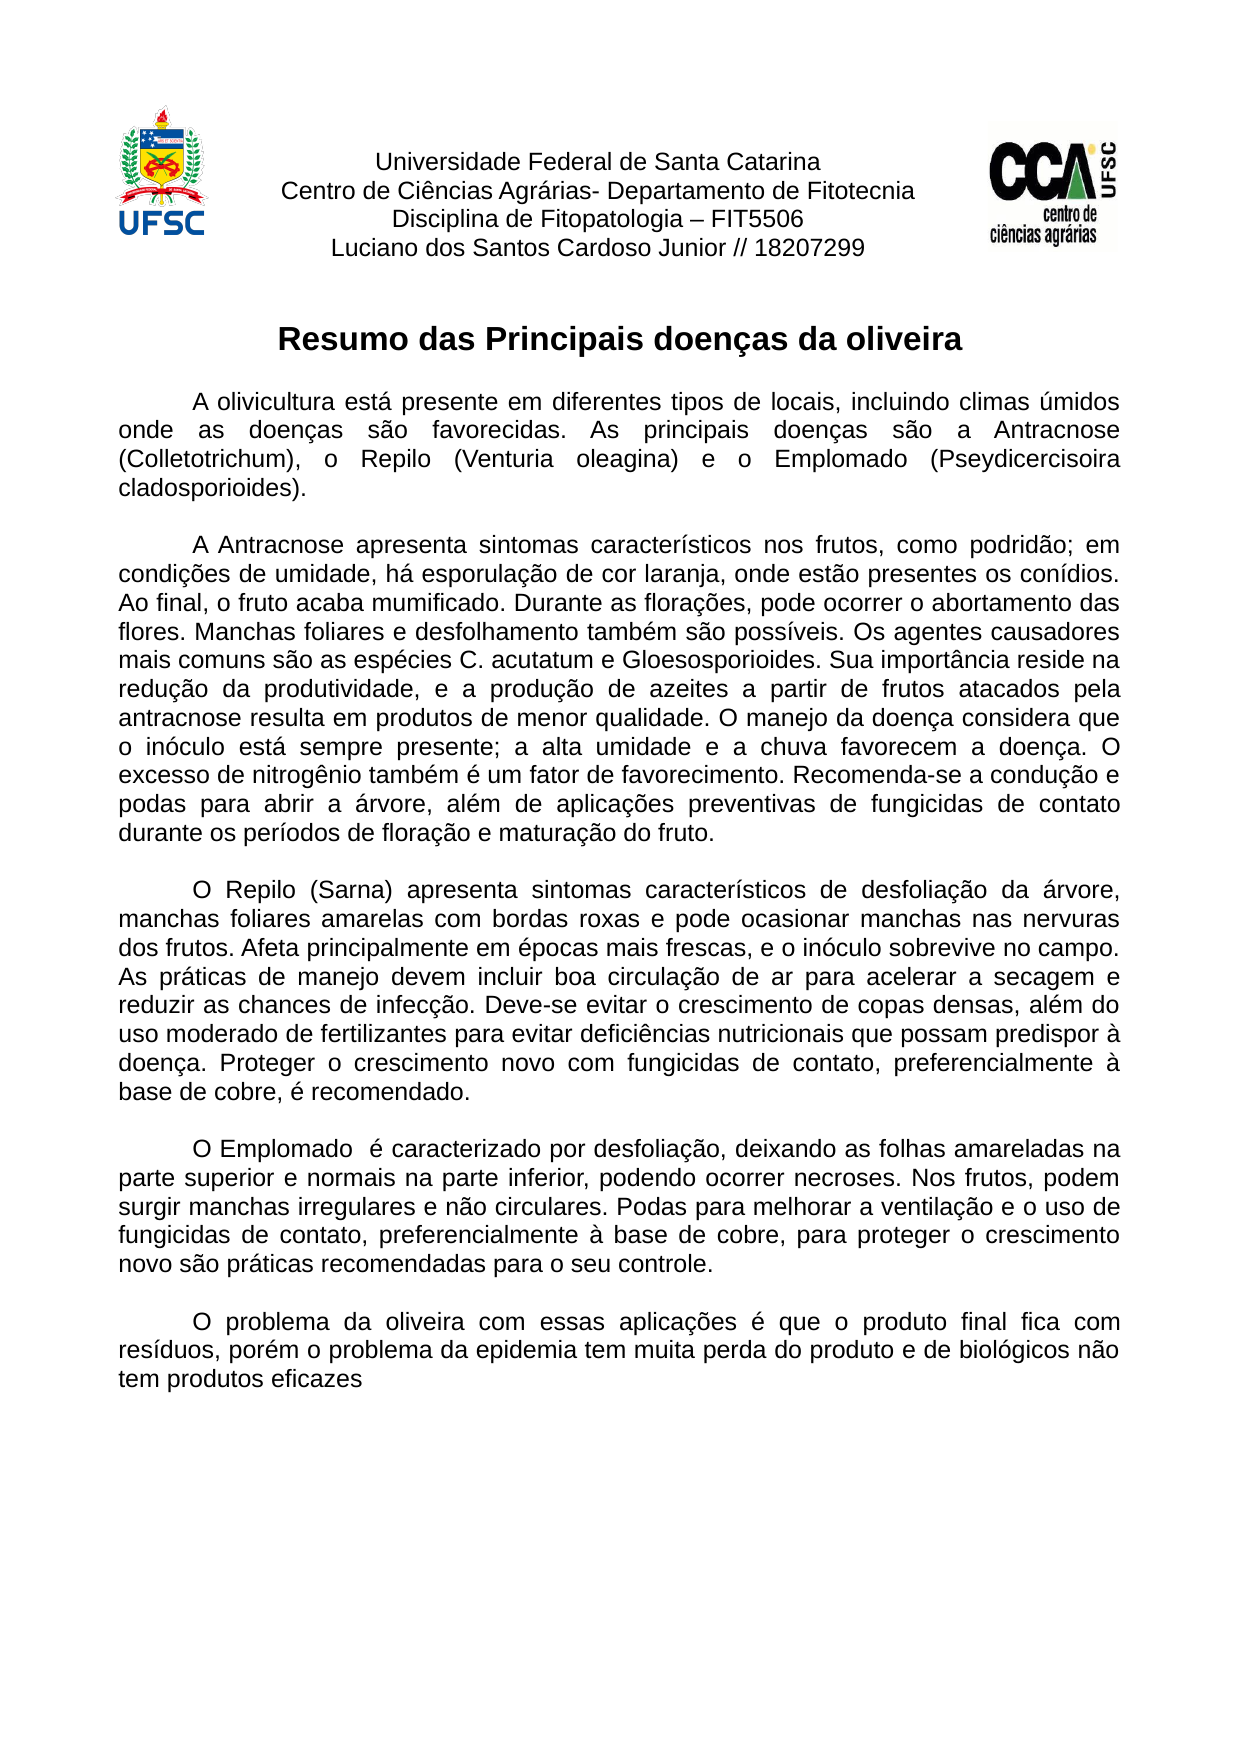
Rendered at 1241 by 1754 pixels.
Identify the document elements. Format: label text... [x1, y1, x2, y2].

text Disciplina de Fitopatologia – FIT5506 [118, 204, 987, 233]
text O problema da oliveira com essas aplicações é que o produto final fica com resíduos, porém o problema da epidemia tem muita perda do produto e de biológicos não tem produtos eficazes [118, 1307, 1122, 1393]
text Centro de Ciências Agrárias- Departamento de Fitotecnia [189, 176, 987, 204]
text A olivicultura está presente em diferentes tipos de locais, incluindo climas úmidos onde as doenças são favorecidas. As principais doenças são a Antracnose (Colletotrichum), o Repilo (Venturia oleagina) e o Emplomado (Pseydicercisoira cladosporioides). [118, 387, 1122, 502]
text Universidade Federal de Santa Catarina [201, 147, 987, 176]
text Resumo das Principais doenças da oliveira [118, 319, 1122, 358]
text A Antracnose apresenta sintomas característicos nos frutos, como podridão; em condições de umidade, há esporulação de cor laranja, onde estão presentes os conídios. Ao final, o fruto acaba mumificado. Durante as florações, pode ocorrer o abortamento das flores. Manchas foliares e desfolhamento também são possíveis. Os agentes causadores mais comuns são as espécies C. acutatum e Gloesosporioides. Sua importância reside na redução da produtividade, e a produção de azeites a partir de frutos atacados pela antracnose resulta em produtos de menor qualidade. O manejo da doença considera que o inóculo está sempre presente; a alta umidade e a chuva favorecem a doença. O excesso de nitrogênio também é um fator de favorecimento. Recomenda-se a condução e podas para abrir a árvore, além de aplicações preventivas de fungicidas de contato durante os períodos de floração e maturação do fruto. [118, 530, 1122, 847]
text Luciano dos Santos Cardoso Junior // 18207299 [118, 233, 1122, 262]
text O Emplomado é caracterizado por desfoliação, deixando as folhas amareladas na parte superior e normais na parte inferior, podendo ocorrer necroses. Nos frutos, podem surgir manchas irregulares e não circulares. Podas para melhorar a ventilação e o uso de fungicidas de contato, preferencialmente à base de cobre, para proteger o crescimento novo são práticas recomendadas para o seu controle. [118, 1134, 1122, 1278]
text O Repilo (Sarna) apresenta sintomas característicos de desfoliação da árvore, manchas foliares amarelas com bordas roxas e pode ocasionar manchas nas nervuras dos frutos. Afeta principalmente em épocas mais frescas, e o inóculo sobrevive no campo. As práticas de manejo devem incluir boa circulação de ar para acelerar a secagem e reduzir as chances de infecção. Deve-se evitar o crescimento de copas densas, além do uso moderado de fertilizantes para evitar deficiências nutricionais que possam predispor à doença. Proteger o crescimento novo com fungicidas de contato, preferencialmente à base de cobre, é recomendado. [118, 875, 1122, 1105]
